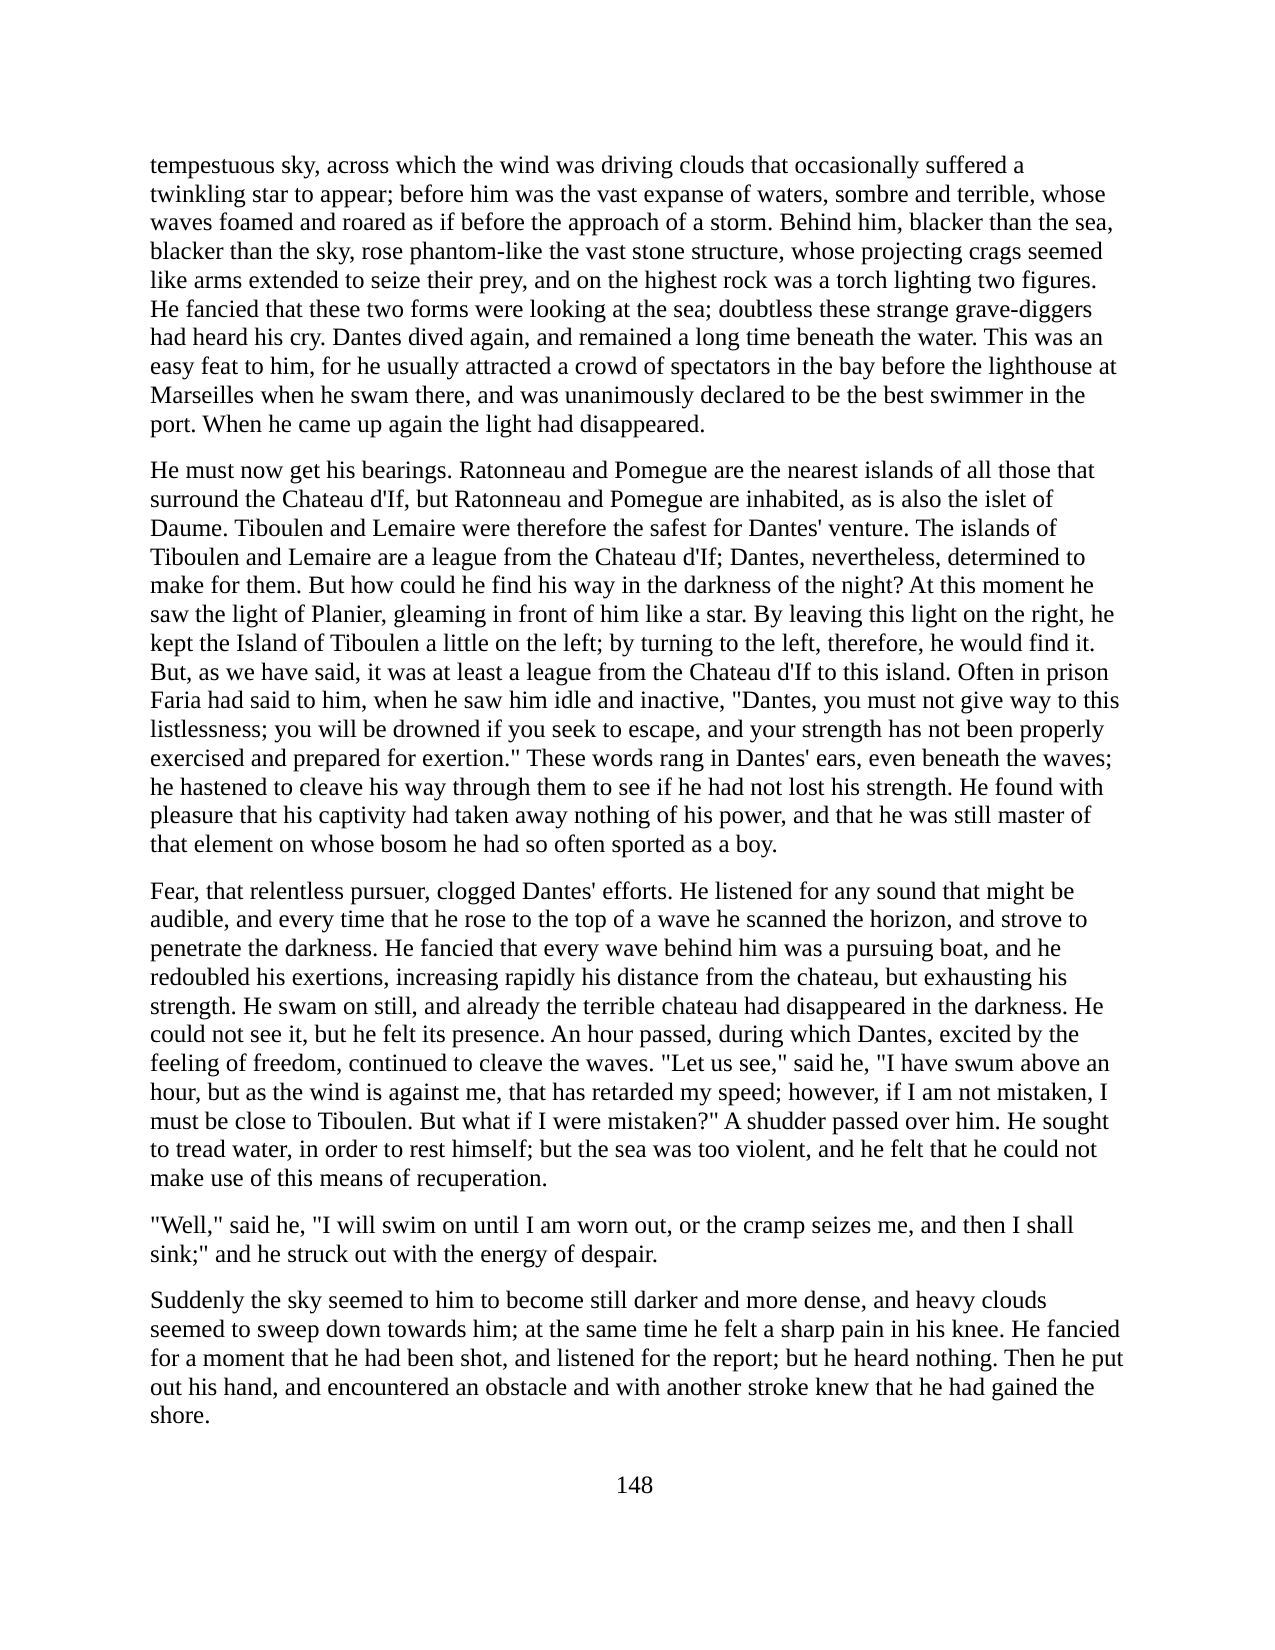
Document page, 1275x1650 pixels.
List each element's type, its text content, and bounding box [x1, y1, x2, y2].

text Suddenly the sky seemed to him to become still darker and more dense, and heavy clouds seemed to sweep down towards him; at the same time he felt a sharp pain in his knee. He fancied for a moment that he had been shot, and listened for the report; but he heard nothing. Then he put out his hand, and encountered an obstacle and with another stroke knew that he had gained the shore. [150, 1285, 1125, 1429]
text "Well," said he, "I will swim on until I am worn out, or the cramp seizes me, and then I shall sink;" and he struck out with the energy of despair. [150, 1210, 1125, 1267]
text He must now get his bearings. Ratonneau and Pomegue are the nearest islands of all those that surround the Chateau d'If, but Ratonneau and Pomegue are inhabited, as is also the islet of Daume. Tiboulen and Lemaire were therefore the safest for Dantes' venture. The islands of Tiboulen and Lemaire are a league from the Chateau d'If; Dantes, nevertheless, determined to make for them. But how could he find his way in the darkness of the night? At this moment he saw the light of Planier, gleaming in front of him like a star. By leaving this light on the right, he kept the Island of Tiboulen a little on the left; by turning to the left, therefore, he would find it. But, as we have said, it was at least a league from the Chateau d'If to this island. Often in prison Faria had said to him, when he saw him idle and inactive, "Dantes, you must not give way to this listlessness; you will be drowned if you seek to escape, and your strength has not been properly exercised and prepared for exertion." These words rang in Dantes' ears, even beneath the waves; he hastened to cleave his way through them to see if he had not lost his strength. He found with pleasure that his captivity had taken away nothing of his power, and that he was still master of that element on whose bosom he had so often sported as a boy. [150, 455, 1125, 858]
text Fear, that relentless pursuer, clogged Dantes' efforts. He listened for any sound that might be audible, and every time that he rose to the top of a wave he scanned the horizon, and strove to penetrate the darkness. He fancied that every wave behind him was a pursuing boat, and he redoubled his exertions, increasing rapidly his distance from the chateau, but exhausting his strength. He swam on still, and already the terrible chateau had disappeared in the darkness. He could not see it, but he felt its presence. An hour passed, during which Dantes, excited by the feeling of freedom, continued to cleave the waves. "Let us see," said he, "I have swum above an hour, but as the wind is against me, that has retarded my speed; however, if I am not mistaken, I must be close to Tiboulen. But what if I were mistaken?" A shudder passed over him. He sought to tread water, in order to rest himself; but the sea was too violent, and he felt that he could not make use of this means of recuperation. [150, 876, 1125, 1192]
text tempestuous sky, across which the wind was driving clouds that occasionally suffered a twinkling star to appear; before him was the vast expanse of waters, sombre and terrible, whose waves foamed and roared as if before the approach of a storm. Behind him, blacker than the sea, blacker than the sky, rose phantom-like the vast stone structure, whose projecting crags seemed like arms extended to seize their prey, and on the highest rock was a torch lighting two figures. He fancied that these two forms were looking at the sea; doubtless these strange grave-diggers had heard his cry. Dantes dived again, and remained a long time beneath the water. This was an easy feat to him, for he usually attracted a crowd of spectators in the bay before the lighthouse at Marseilles when he swam there, and was unanimously declared to be the best swimmer in the port. When he came up again the light had disappeared. [150, 150, 1125, 437]
